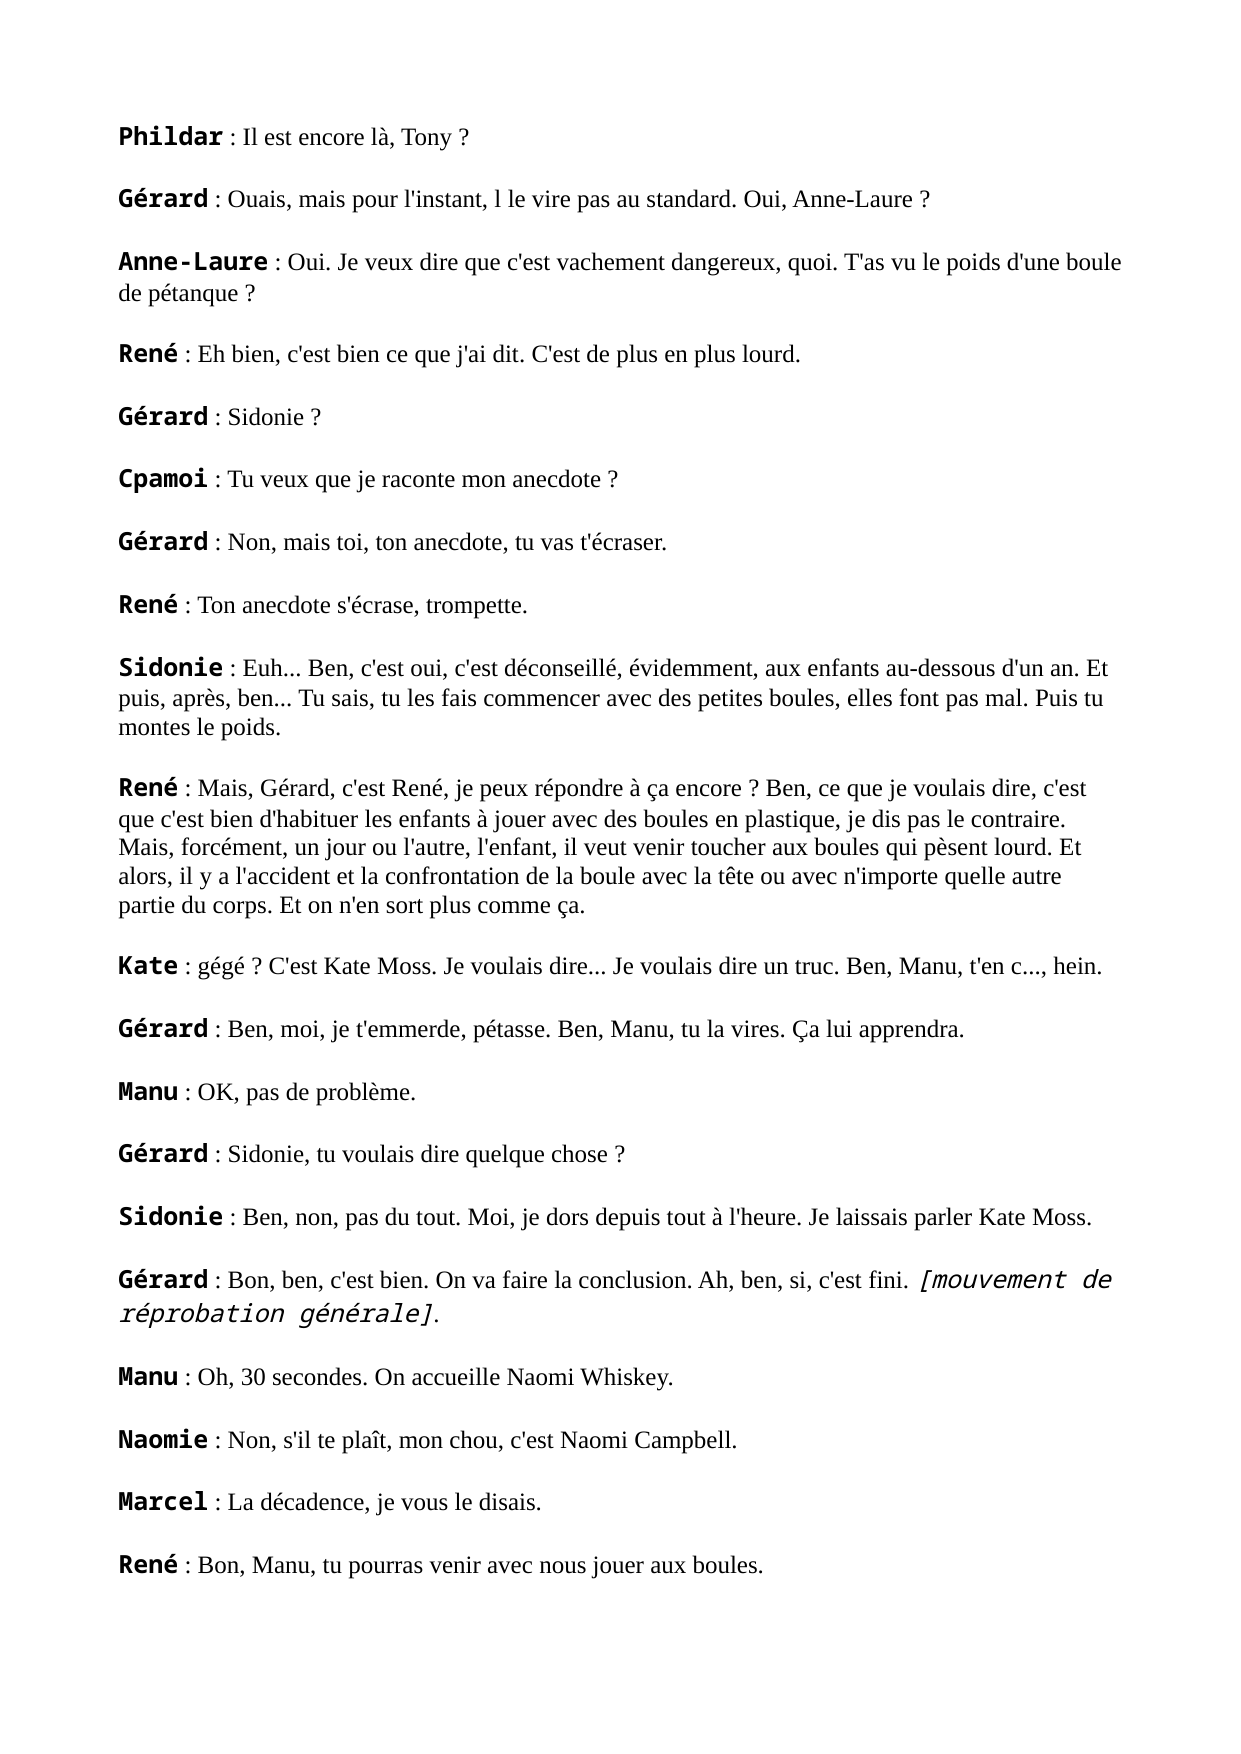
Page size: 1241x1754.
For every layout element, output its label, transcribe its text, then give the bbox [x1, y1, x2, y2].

text Kate : gégé ? C'est Kate Moss. Je voulais dire... Je voulais dire un truc. Ben, Manu, t'en c..., hein. [118, 947, 1122, 982]
text René : Ton anecdote s'écrase, trompette. [118, 587, 1122, 621]
text René : Mais, Gérard, c'est René, je peux répondre à ça encore ? Ben, ce que je voulais dire, c'est que c'est bien d'habituer les enfants à jouer avec des boules en plastique, je dis pas le contraire. Mais, forcément, un jour ou l'autre, l'enfant, il veut venir toucher aux boules qui pèsent lourd. Et alors, il y a l'accident et la confrontation de la boule avec la tête ou avec n'importe quelle autre partie du corps. Et on n'en sort plus comme ça. [118, 770, 1122, 919]
text René : Eh bien, c'est bien ce que j'ai dit. C'est de plus en plus lourd. [118, 335, 1122, 369]
text Manu : OK, pas de problème. [118, 1073, 1122, 1107]
text Manu : Oh, 30 secondes. On accueille Naomi Whiskey. [118, 1358, 1122, 1392]
text Gérard : Sidonie ? [118, 398, 1122, 432]
text Phildar : Il est encore là, Tony ? [118, 118, 1122, 152]
text Gérard : Non, mais toi, ton anecdote, tu vas t'écraser. [118, 524, 1122, 558]
text Gérard : Ouais, mais pour l'instant, l le vire pas au standard. Oui, Anne-Laure ? [118, 181, 1122, 215]
text Anne-Laure : Oui. Je veux dire que c'est vachement dangereux, quoi. T'as vu le poids d'une boule de pétanque ? [118, 244, 1122, 307]
text Naomie : Non, s'il te plaît, mon chou, c'est Naomi Campbell. [118, 1421, 1122, 1455]
text René : Bon, Manu, tu pourras venir avec nous jouer aux boules. [118, 1547, 1122, 1581]
text Gérard : Ben, moi, je t'emmerde, pétasse. Ben, Manu, tu la vires. Ça lui apprendra. [118, 1010, 1122, 1044]
text Sidonie : Ben, non, pas du tout. Moi, je dors depuis tout à l'heure. Je laissais parler Kate Moss. [118, 1199, 1122, 1233]
text Cpamoi : Tu veux que je raconte mon anecdote ? [118, 461, 1122, 495]
text Gérard : Sidonie, tu voulais dire quelque chose ? [118, 1136, 1122, 1170]
text Gérard : Bon, ben, c'est bien. On va faire la conclusion. Ah, ben, si, c'est fini. [mouvement de réprobation générale]. [118, 1262, 1122, 1330]
text Marcel : La décadence, je vous le disais. [118, 1484, 1122, 1518]
text Sidonie : Euh... Ben, c'est oui, c'est déconseillé, évidemment, aux enfants au-dessous d'un an. Et puis, après, ben... Tu sais, tu les fais commencer avec des petites boules, elles font pas mal. Puis tu montes le poids. [118, 649, 1122, 741]
